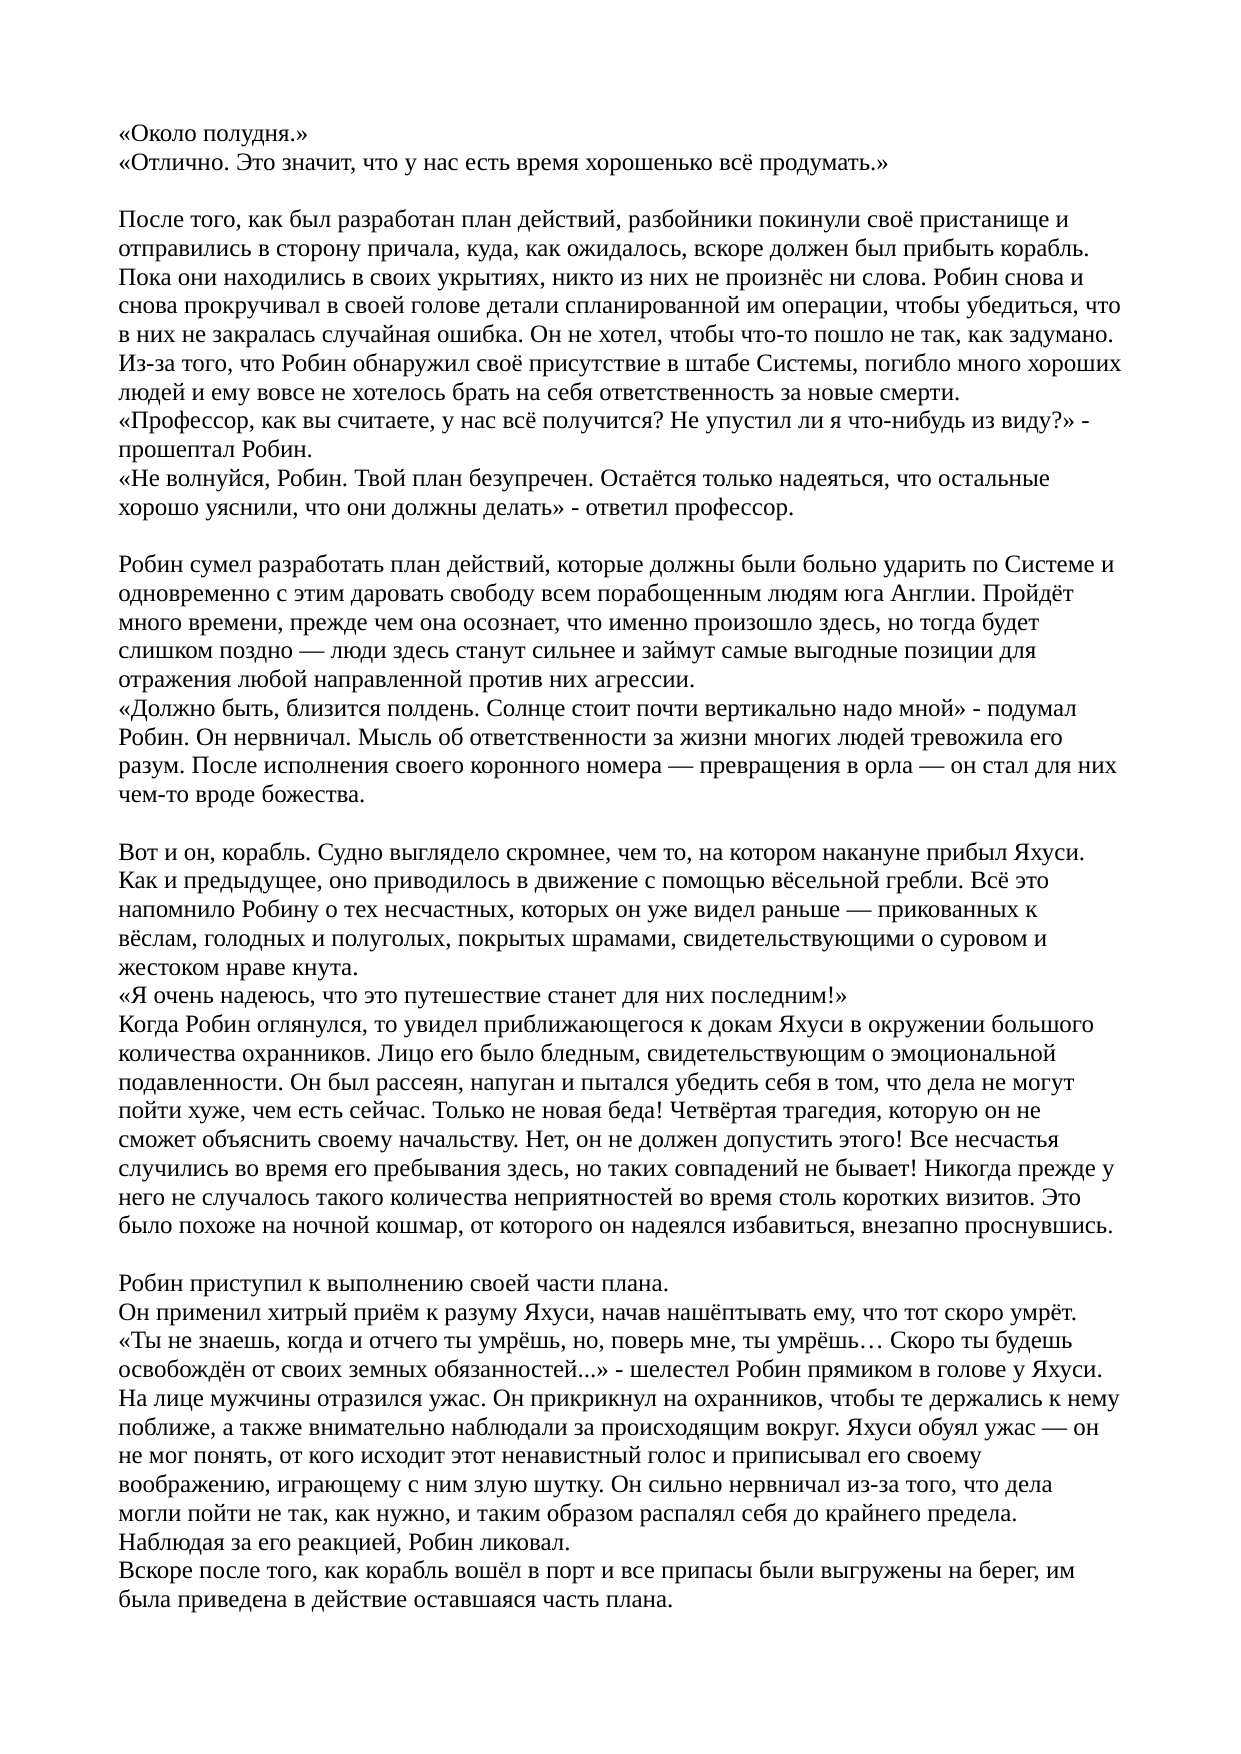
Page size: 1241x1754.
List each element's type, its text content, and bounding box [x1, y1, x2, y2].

text Робин приступил к выполнению своей части плана. [118, 1268, 1122, 1297]
text «Отлично. Это значит, что у нас есть время хорошенько всё продумать.» [118, 147, 1122, 176]
text После того, как был разработан план действий, разбойники покинули своё пристанище и отправились в сторону причала, куда, как ожидалось, вскоре должен был прибыть корабль. Пока они находились в своих укрытиях, никто из них не произнёс ни слова. Робин снова и снова прокручивал в своей голове детали спланированной им операции, чтобы убедиться, что в них не закралась случайная ошибка. Он не хотел, чтобы что-то пошло не так, как задумано. Из-за того, что Робин обнаружил своё присутствие в штабе Системы, погибло много хороших людей и ему вовсе не хотелось брать на себя ответственность за новые смерти. [118, 204, 1122, 406]
text На лице мужчины отразился ужас. Он прикрикнул на охранников, чтобы те держались к нему поближе, а также внимательно наблюдали за происходящим вокруг. Яхуси обуял ужас — он не мог понять, от кого исходит этот ненавистный голос и приписывал его своему воображению, играющему с ним злую шутку. Он сильно нервничал из-за того, что дела могли пойти не так, как нужно, и таким образом распалял себя до крайнего предела. Наблюдая за его реакцией, Робин ликовал. [118, 1383, 1122, 1556]
text Робин сумел разработать план действий, которые должны были больно ударить по Системе и одновременно с этим даровать свободу всем порабощенным людям юга Англии. Пройдёт много времени, прежде чем она осознает, что именно произошло здесь, но тогда будет слишком поздно — люди здесь станут сильнее и займут самые выгодные позиции для отражения любой направленной против них агрессии. [118, 549, 1122, 693]
text «Я очень надеюсь, что это путешествие станет для них последним!» [118, 981, 1122, 1009]
text Он применил хитрый приём к разуму Яхуси, начав нашёптывать ему, что тот скоро умрёт. [118, 1297, 1122, 1326]
text «Не волнуйся, Робин. Твой план безупречен. Остаётся только надеяться, что остальные хорошо уяснили, что они должны делать» - ответил профессор. [118, 463, 1122, 521]
text Вот и он, корабль. Судно выглядело скромнее, чем то, на котором накануне прибыл Яхуси. Как и предыдущее, оно приводилось в движение с помощью вёсельной гребли. Всё это напомнило Робину о тех несчастных, которых он уже видел раньше — прикованных к вёслам, голодных и полуголых, покрытых шрамами, свидетельствующими о суровом и жестоком нраве кнута. [118, 837, 1122, 981]
text Когда Робин оглянулся, то увидел приближающегося к докам Яхуси в окружении большого количества охранников. Лицо его было бледным, свидетельствующим о эмоциональной подавленности. Он был рассеян, напуган и пытался убедить себя в том, что дела не могут пойти хуже, чем есть сейчас. Только не новая беда! Четвёртая трагедия, которую он не сможет объяснить своему начальству. Нет, он не должен допустить этого! Все несчастья случились во время его пребывания здесь, но таких совпадений не бывает! Никогда прежде у него не случалось такого количества неприятностей во время столь коротких визитов. Это было похоже на ночной кошмар, от которого он надеялся избавиться, внезапно проснувшись. [118, 1009, 1122, 1239]
text Вскоре после того, как корабль вошёл в порт и все припасы были выгружены на берег, им была приведена в действие оставшаяся часть плана. [118, 1556, 1122, 1613]
text «Профессор, как вы считаете, у нас всё получится? Не упустил ли я что-нибудь из виду?» - прошептал Робин. [118, 406, 1122, 463]
text «Около полудня.» [118, 118, 1122, 147]
text «Ты не знаешь, когда и отчего ты умрёшь, но, поверь мне, ты умрёшь… Скоро ты будешь освобождён от своих земных обязанностей...» - шелестел Робин прямиком в голове у Яхуси. [118, 1326, 1122, 1383]
text «Должно быть, близится полдень. Солнце стоит почти вертикально надо мной» - подумал Робин. Он нервничал. Мысль об ответственности за жизни многих людей тревожила его разум. После исполнения своего коронного номера — превращения в орла — он стал для них чем-то вроде божества. [118, 693, 1122, 808]
